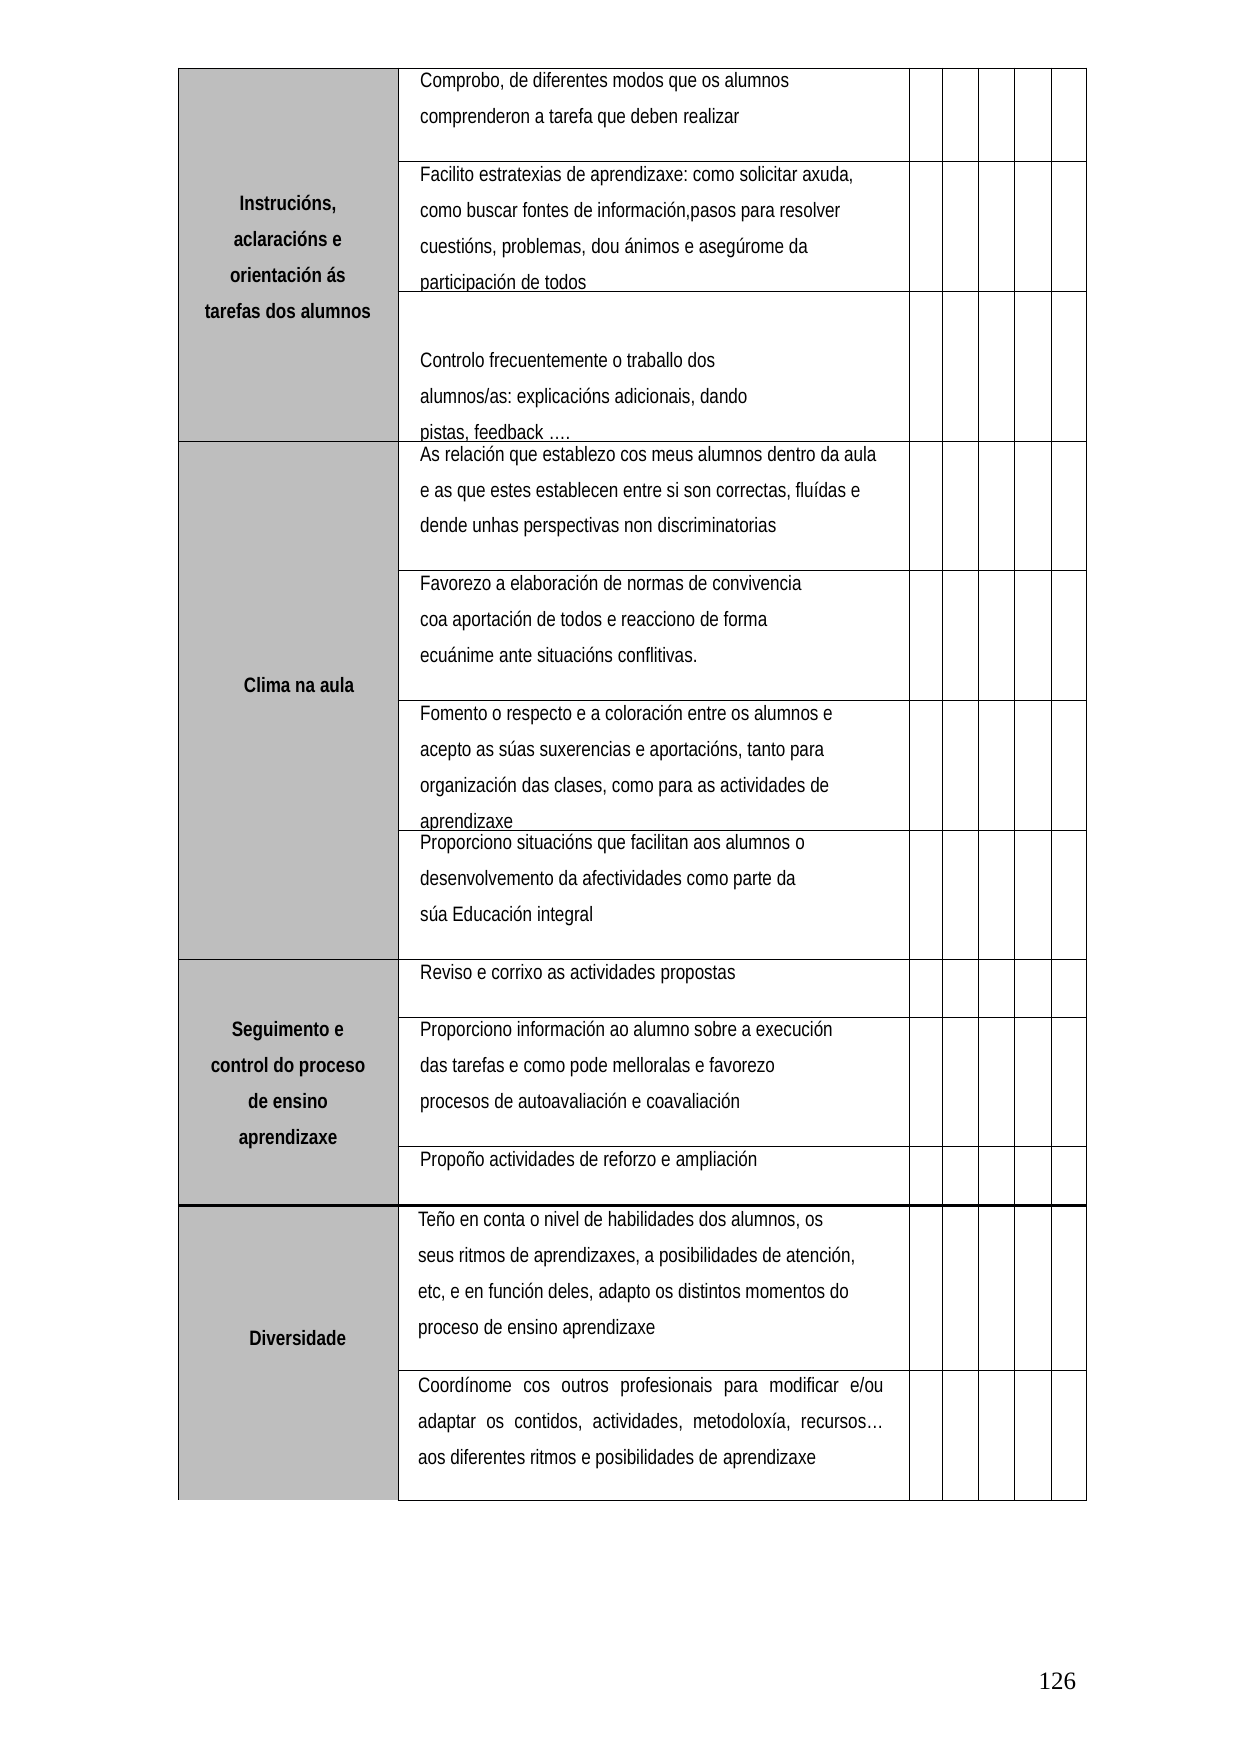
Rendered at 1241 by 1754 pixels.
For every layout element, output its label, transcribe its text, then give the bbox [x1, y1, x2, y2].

table_cell [1052, 1147, 1086, 1204]
table_cell [1015, 442, 1051, 570]
table_cell [1052, 292, 1086, 441]
table_cell [910, 701, 942, 829]
table_cell Teño en conta o nivel de habilidades dos alumnos, os seus ritmos de aprendizaxes, a posibilidades de atención, etc, e en función deles, adapto os distintos momentos do proceso de ensino aprendizaxe [399, 1207, 909, 1370]
table_cell [979, 1018, 1014, 1146]
table_header [979, 69, 1014, 161]
table_cell [910, 292, 942, 441]
table_cell [1015, 960, 1051, 1017]
table_header [943, 69, 978, 161]
table_cell [1015, 1207, 1051, 1370]
table_cell [910, 1018, 942, 1146]
table_cell [979, 1147, 1014, 1204]
table_cell [943, 571, 978, 700]
table_cell Reviso e corrixo as actividades propostas [399, 960, 909, 1017]
table_cell [943, 1147, 978, 1204]
table_cell [1052, 442, 1086, 570]
table_cell [1015, 1371, 1051, 1500]
table_cell [910, 571, 942, 700]
table_cell [1052, 1207, 1086, 1370]
table_cell Proporciono información ao alumno sobre a execución das tarefas e como pode melloralas e favorezo procesos de autoavaliación e coavaliación [399, 1018, 909, 1146]
table_cell [1015, 701, 1051, 829]
table_cell [1052, 1371, 1086, 1500]
table_cell Seguimento e control do proceso de ensino aprendizaxe [179, 960, 398, 1204]
table_cell [1052, 1018, 1086, 1146]
table_cell Clima na aula [179, 442, 398, 959]
table_cell [910, 442, 942, 570]
table_cell [943, 831, 978, 959]
table_cell [943, 162, 978, 291]
table_cell As relación que establezo cos meus alumnos dentro da aula e as que estes establecen entre si son correctas, fluídas e dende unhas perspectivas non discriminatorias [399, 442, 909, 570]
table_cell [943, 1207, 978, 1370]
table_cell [979, 442, 1014, 570]
table_cell [1052, 960, 1086, 1017]
table_cell [1052, 701, 1086, 829]
table_cell [943, 1371, 978, 1500]
table_cell [943, 960, 978, 1017]
table_cell Diversidade [179, 1207, 398, 1500]
table_cell [1015, 1018, 1051, 1146]
table_cell [979, 831, 1014, 959]
table_cell [910, 1371, 942, 1500]
table_header [1015, 69, 1051, 161]
table_cell [1015, 831, 1051, 959]
table_header Comprobo, de diferentes modos que os alumnos comprenderon a tarefa que deben realizar [399, 69, 909, 161]
table_cell [979, 1207, 1014, 1370]
table_header [910, 69, 942, 161]
table_header Instrucións, aclaracións e orientación ás tarefas dos alumnos [179, 69, 398, 441]
table_cell [1052, 571, 1086, 700]
table_cell [910, 1207, 942, 1370]
table_cell [943, 701, 978, 829]
table_cell Proporciono situacións que facilitan aos alumnos o desenvolvemento da afectividades como parte da súa Educación integral [399, 831, 909, 959]
table_cell [943, 1018, 978, 1146]
table_cell [1015, 292, 1051, 441]
table_cell [979, 571, 1014, 700]
table_cell [1015, 571, 1051, 700]
table_cell [979, 960, 1014, 1017]
table_cell Coordínome cos outros profesionais para modificar e/ou adaptar os contidos, actividades, metodoloxía, recursos… aos diferentes ritmos e posibilidades de aprendizaxe [399, 1371, 909, 1500]
table_cell Favorezo a elaboración de normas de convivencia coa aportación de todos e reacciono de forma ecuánime ante situacións conflitivas. [399, 571, 909, 700]
table_cell [1052, 162, 1086, 291]
table_cell [979, 701, 1014, 829]
table_cell [1015, 162, 1051, 291]
table_cell [1015, 1147, 1051, 1204]
table_cell [910, 162, 942, 291]
table_cell [943, 292, 978, 441]
table_cell Fomento o respecto e a coloración entre os alumnos e acepto as súas suxerencias e aportacións, tanto para organización das clases, como para as actividades de aprendizaxe [399, 701, 909, 829]
table_cell Controlo frecuentemente o traballo dos alumnos/as: explicacións adicionais, dando pistas, feedback …. [399, 292, 909, 441]
table_header [1052, 69, 1086, 161]
table_cell [979, 162, 1014, 291]
table_cell Propoño actividades de reforzo e ampliación [399, 1147, 909, 1204]
table_cell [910, 1147, 942, 1204]
table_cell [910, 960, 942, 1017]
table_cell [910, 831, 942, 959]
table_cell [1052, 831, 1086, 959]
table_cell [979, 292, 1014, 441]
table_cell [979, 1371, 1014, 1500]
table_cell [943, 442, 978, 570]
table_cell Facilito estratexias de aprendizaxe: como solicitar axuda, como buscar fontes de información,pasos para resolver cuestións, problemas, dou ánimos e asegúrome da participación de todos [399, 162, 909, 291]
